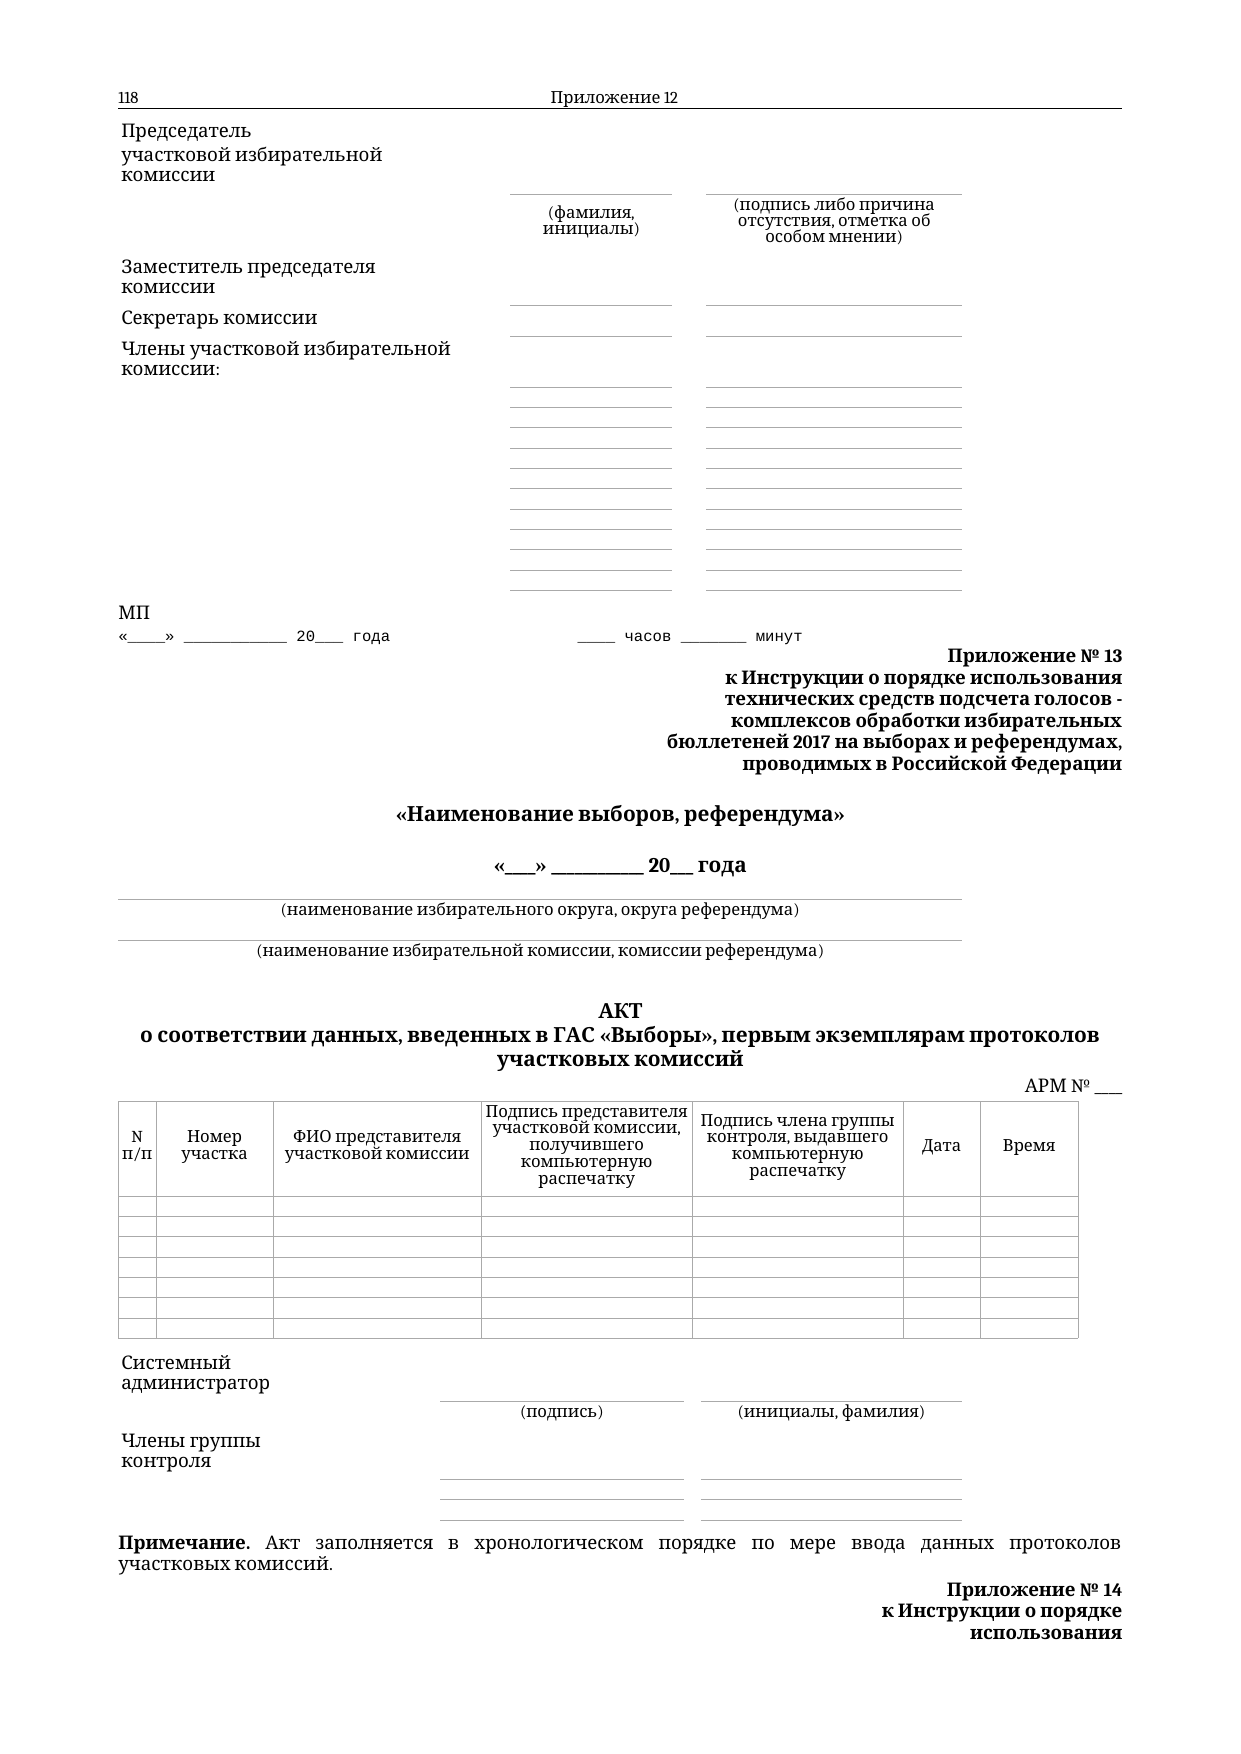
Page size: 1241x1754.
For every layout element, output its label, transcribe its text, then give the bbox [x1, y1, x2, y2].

text Примечание. Акт заполняется в хронологическом порядке по мере ввода данных протоколов участковых комиссий. [118, 1532, 1122, 1575]
text МП [118, 602, 1122, 624]
table_cell [904, 1319, 980, 1338]
subtitle «Наименование выборов, референдума» [118, 802, 1122, 826]
table_cell [672, 407, 706, 427]
table_cell [118, 570, 476, 590]
table_cell [684, 1479, 701, 1499]
table_cell [274, 1298, 481, 1317]
table_header Дата [904, 1102, 980, 1196]
table_header [510, 118, 672, 193]
table_cell (подпись) [440, 1402, 683, 1428]
table_cell [476, 488, 510, 508]
table_cell [476, 427, 510, 448]
table_cell (инициалы, фамилия) [701, 1402, 962, 1428]
subtitle АКТ о соответствии данных, введенных в ГАС «Выборы», первым экземплярам протоколов участковых комиссий [118, 999, 1122, 1071]
table_cell [476, 570, 510, 590]
table_cell [118, 1479, 353, 1499]
table_header [672, 118, 706, 193]
table_header Номер участка [157, 1102, 273, 1196]
table_cell [440, 1480, 683, 1499]
table_cell [157, 1217, 273, 1236]
table_cell [274, 1237, 481, 1257]
table_cell [476, 194, 510, 254]
table_cell [904, 1298, 980, 1317]
table_cell [118, 1401, 353, 1428]
table_cell [672, 336, 706, 387]
table_cell [510, 571, 672, 590]
table_cell [157, 1278, 273, 1297]
table_cell [981, 1278, 1078, 1297]
table_cell [706, 408, 962, 427]
table_cell [118, 407, 476, 427]
text АРМ № ____ [118, 1076, 1122, 1097]
table_cell [119, 1258, 156, 1277]
table_cell [476, 529, 510, 549]
table_cell [981, 1258, 1078, 1277]
table_cell [440, 1500, 683, 1520]
table_cell [274, 1217, 481, 1236]
table_cell [672, 488, 706, 508]
table_header [706, 118, 962, 193]
table_cell [981, 1298, 1078, 1317]
table_cell [118, 194, 476, 254]
table_cell [476, 387, 510, 407]
table_header ФИО представителя участковой комиссии [274, 1102, 481, 1196]
table_cell [672, 305, 706, 336]
table_cell [118, 1499, 353, 1520]
table_cell [476, 254, 510, 305]
table_cell [706, 530, 962, 549]
table_cell [476, 305, 510, 336]
table_cell [510, 408, 672, 427]
table_cell [693, 1258, 903, 1277]
table_cell [274, 1278, 481, 1297]
table_cell [353, 1401, 440, 1428]
table_cell [476, 448, 510, 468]
table_cell [684, 1428, 701, 1479]
table_cell [157, 1319, 273, 1338]
table_cell [706, 254, 962, 305]
table_cell [118, 509, 476, 529]
table_cell [672, 468, 706, 488]
table_cell [904, 1197, 980, 1216]
table_cell [119, 1237, 156, 1257]
table_cell [701, 1480, 962, 1499]
table_cell [118, 529, 476, 549]
table_cell [701, 1428, 962, 1479]
text Приложение № 14 к Инструкции о порядке использования [118, 1579, 1122, 1644]
table_header [701, 1350, 962, 1401]
table_cell [981, 1237, 1078, 1257]
table_cell [981, 1197, 1078, 1216]
table_cell [274, 1319, 481, 1338]
table_cell [510, 428, 672, 448]
table_cell [274, 1258, 481, 1277]
table_header Системный администратор [118, 1350, 353, 1401]
table_cell [706, 550, 962, 569]
table_cell [476, 509, 510, 529]
table_cell Члены группы контроля [118, 1428, 353, 1479]
table_cell [353, 1499, 440, 1520]
table_cell [510, 550, 672, 569]
table_cell Заместитель председателя комиссии [118, 254, 476, 305]
table_cell [693, 1278, 903, 1297]
table_cell [706, 510, 962, 529]
table_cell [482, 1278, 692, 1297]
table_cell [510, 469, 672, 488]
subtitle «____» ____________ 20___ года [118, 853, 1122, 877]
table_cell [706, 489, 962, 508]
table_cell [118, 488, 476, 508]
table_cell [684, 1499, 701, 1520]
table_cell [672, 448, 706, 468]
table_cell [118, 427, 476, 448]
table_header [353, 1350, 440, 1401]
table_cell [119, 1217, 156, 1236]
table_cell [672, 529, 706, 549]
table_cell Члены участковой избирательной комиссии: [118, 336, 476, 387]
table_cell [482, 1237, 692, 1257]
text Приложение № 13 к Инструкции о порядке использования технических средств подсчета голосов - комплексов обработки избирательных бюллетеней 2017 на выборах и референдумах, проводимых в Российской Федерации [118, 646, 1122, 775]
table_cell Секретарь комиссии [118, 305, 476, 336]
table_cell [510, 449, 672, 468]
table_cell [510, 489, 672, 508]
table_cell [981, 1217, 1078, 1236]
table_cell [706, 449, 962, 468]
table_cell [510, 254, 672, 305]
table_cell [119, 1319, 156, 1338]
table_cell [157, 1197, 273, 1216]
table_cell [693, 1298, 903, 1317]
table_header Подпись члена группы контроля, выдавшего компьютерную распечатку [693, 1102, 903, 1196]
table_cell [119, 1298, 156, 1317]
table_cell [706, 571, 962, 590]
table_cell [119, 1197, 156, 1216]
table_cell [672, 387, 706, 407]
table_cell (фамилия, инициалы) [510, 195, 672, 254]
table_cell [510, 388, 672, 407]
table_cell [701, 1500, 962, 1520]
table_cell [672, 570, 706, 590]
table_cell [476, 407, 510, 427]
table_cell [672, 254, 706, 305]
table_cell [510, 530, 672, 549]
table_cell [672, 509, 706, 529]
table_cell [684, 1401, 701, 1428]
table_cell [904, 1237, 980, 1257]
table_cell [118, 387, 476, 407]
table_cell (наименование избирательного округа, округа референдума) [118, 900, 962, 923]
table_cell [510, 306, 672, 336]
table_cell [904, 1278, 980, 1297]
table_cell [157, 1258, 273, 1277]
table_cell [476, 468, 510, 488]
table_cell [157, 1237, 273, 1257]
table_cell [706, 469, 962, 488]
table_header Председатель участковой избирательной комиссии [118, 118, 476, 193]
table_cell [118, 549, 476, 569]
table_header [476, 118, 510, 193]
table_cell [904, 1217, 980, 1236]
table_cell [981, 1319, 1078, 1338]
table_cell [904, 1258, 980, 1277]
table_cell [672, 194, 706, 254]
table_cell [118, 448, 476, 468]
table_header [684, 1350, 701, 1401]
table_header [118, 882, 962, 899]
table_cell [693, 1197, 903, 1216]
text «____» ___________ 20___ года ____ часов _______ минут [118, 628, 1122, 646]
table_cell [119, 1278, 156, 1297]
table_cell [157, 1298, 273, 1317]
table_cell [672, 427, 706, 448]
table_cell [118, 468, 476, 488]
table_cell [440, 1428, 683, 1479]
table_cell [353, 1428, 440, 1479]
table_cell (наименование избирательной комиссии, комиссии референдума) [118, 941, 962, 964]
table_cell [476, 549, 510, 569]
table_cell [353, 1479, 440, 1499]
table_cell [706, 428, 962, 448]
table_cell [693, 1237, 903, 1257]
table_header Подпись представителя участковой комиссии, получившего компьютерную распечатку [482, 1102, 692, 1196]
table_cell [510, 510, 672, 529]
table_cell [482, 1298, 692, 1317]
table_header N п/п [119, 1102, 156, 1196]
table_cell [693, 1319, 903, 1338]
table_cell [693, 1217, 903, 1236]
table_cell [706, 388, 962, 407]
table_cell [706, 306, 962, 336]
table_cell [672, 549, 706, 569]
table_header [440, 1350, 683, 1401]
table_cell [118, 923, 962, 940]
table_cell [510, 337, 672, 387]
table_cell [482, 1197, 692, 1216]
table_cell [482, 1217, 692, 1236]
table_header Время [981, 1102, 1078, 1196]
table_cell [482, 1319, 692, 1338]
table_cell [482, 1258, 692, 1277]
table_cell (подпись либо причина отсутствия, отметка об особом мнении) [706, 195, 962, 254]
table_cell [476, 336, 510, 387]
table_cell [706, 337, 962, 387]
table_cell [274, 1197, 481, 1216]
